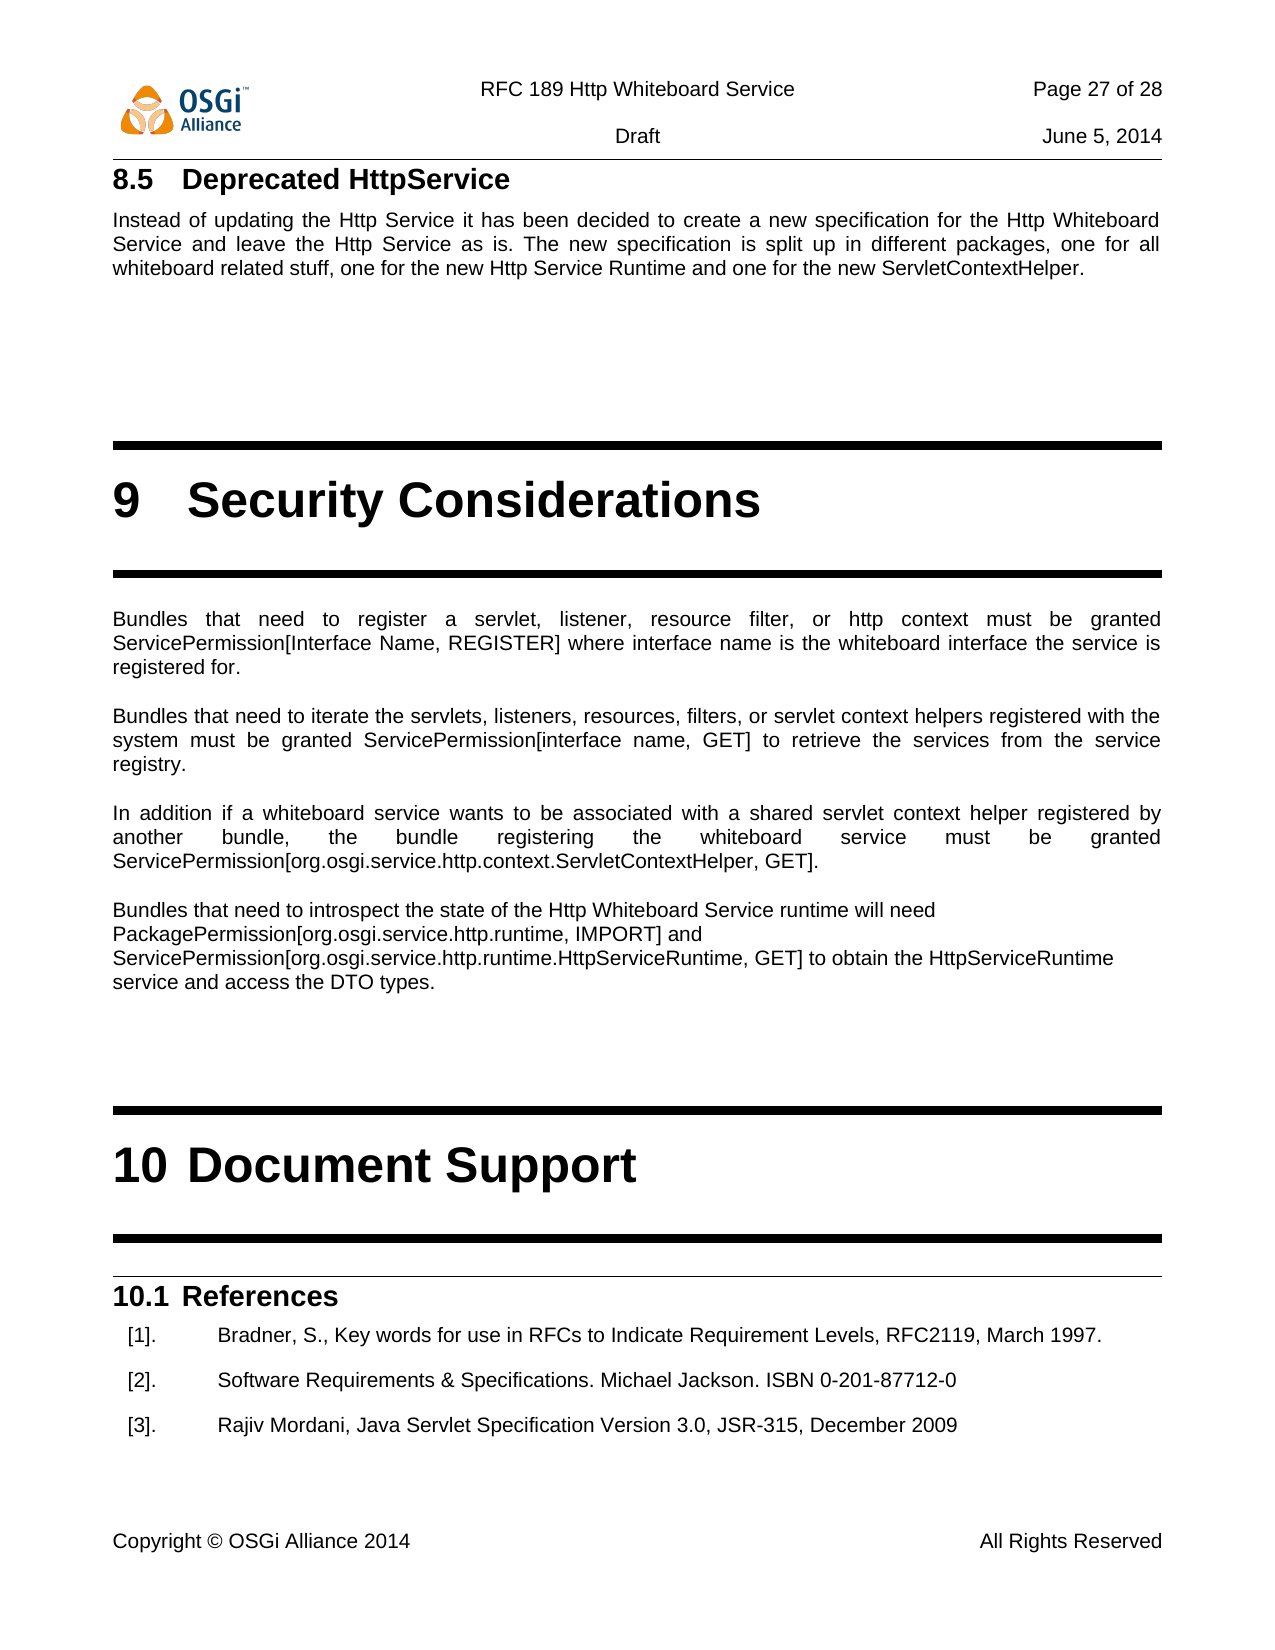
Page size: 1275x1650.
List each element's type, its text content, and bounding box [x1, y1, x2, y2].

subtitle References [112, 1277, 1162, 1313]
text Instead of updating the Http Service it has been decided to create a new specification for the Http Whiteboard Service and leave the Http Service as is. The new specification is split up in different packages, one for all whiteboard related stuff, one for the new Http Service Runtime and one for the new ServletContextHelper. [112, 208, 1162, 280]
text Bundles that need to iterate the servlets, listeners, resources, filters, or servlet context helpers registered with the system must be granted ServicePermission[interface name, GET] to retrieve the services from the service registry. [112, 704, 1162, 776]
text Bundles that need to introspect the state of the Http Whiteboard Service runtime will need PackagePermission[org.osgi.service.http.runtime, IMPORT] and ServicePermission[org.osgi.service.http.runtime.HttpServiceRuntime, GET] to obtain the HttpServiceRuntime service and access the DTO types. [112, 898, 1162, 994]
list Bradner, S., Key words for use in RFCs to Indicate Requirement Levels, RFC2119, March 1997. [127, 1323, 1162, 1347]
list Software Requirements & Specifications. Michael Jackson. ISBN 0-201-87712-0 [127, 1368, 1162, 1392]
list Rajiv Mordani, Java Servlet Specification Version 3.0, JSR-315, December 2009 [127, 1413, 1162, 1437]
picture [113, 78, 257, 142]
subtitle Security Considerations [112, 442, 1162, 578]
text Bundles that need to register a servlet, listener, resource filter, or http context must be granted ServicePermission[Interface Name, REGISTER] where interface name is the whiteboard interface the service is registered for. [112, 607, 1162, 679]
subtitle Deprecated HttpService [112, 160, 1162, 196]
text In addition if a whiteboard service wants to be associated with a shared servlet context helper registered by another bundle, the bundle registering the whiteboard service must be granted ServicePermission[org.osgi.service.http.context.ServletContextHelper, GET]. [112, 801, 1162, 873]
subtitle Document Support [112, 1107, 1162, 1243]
